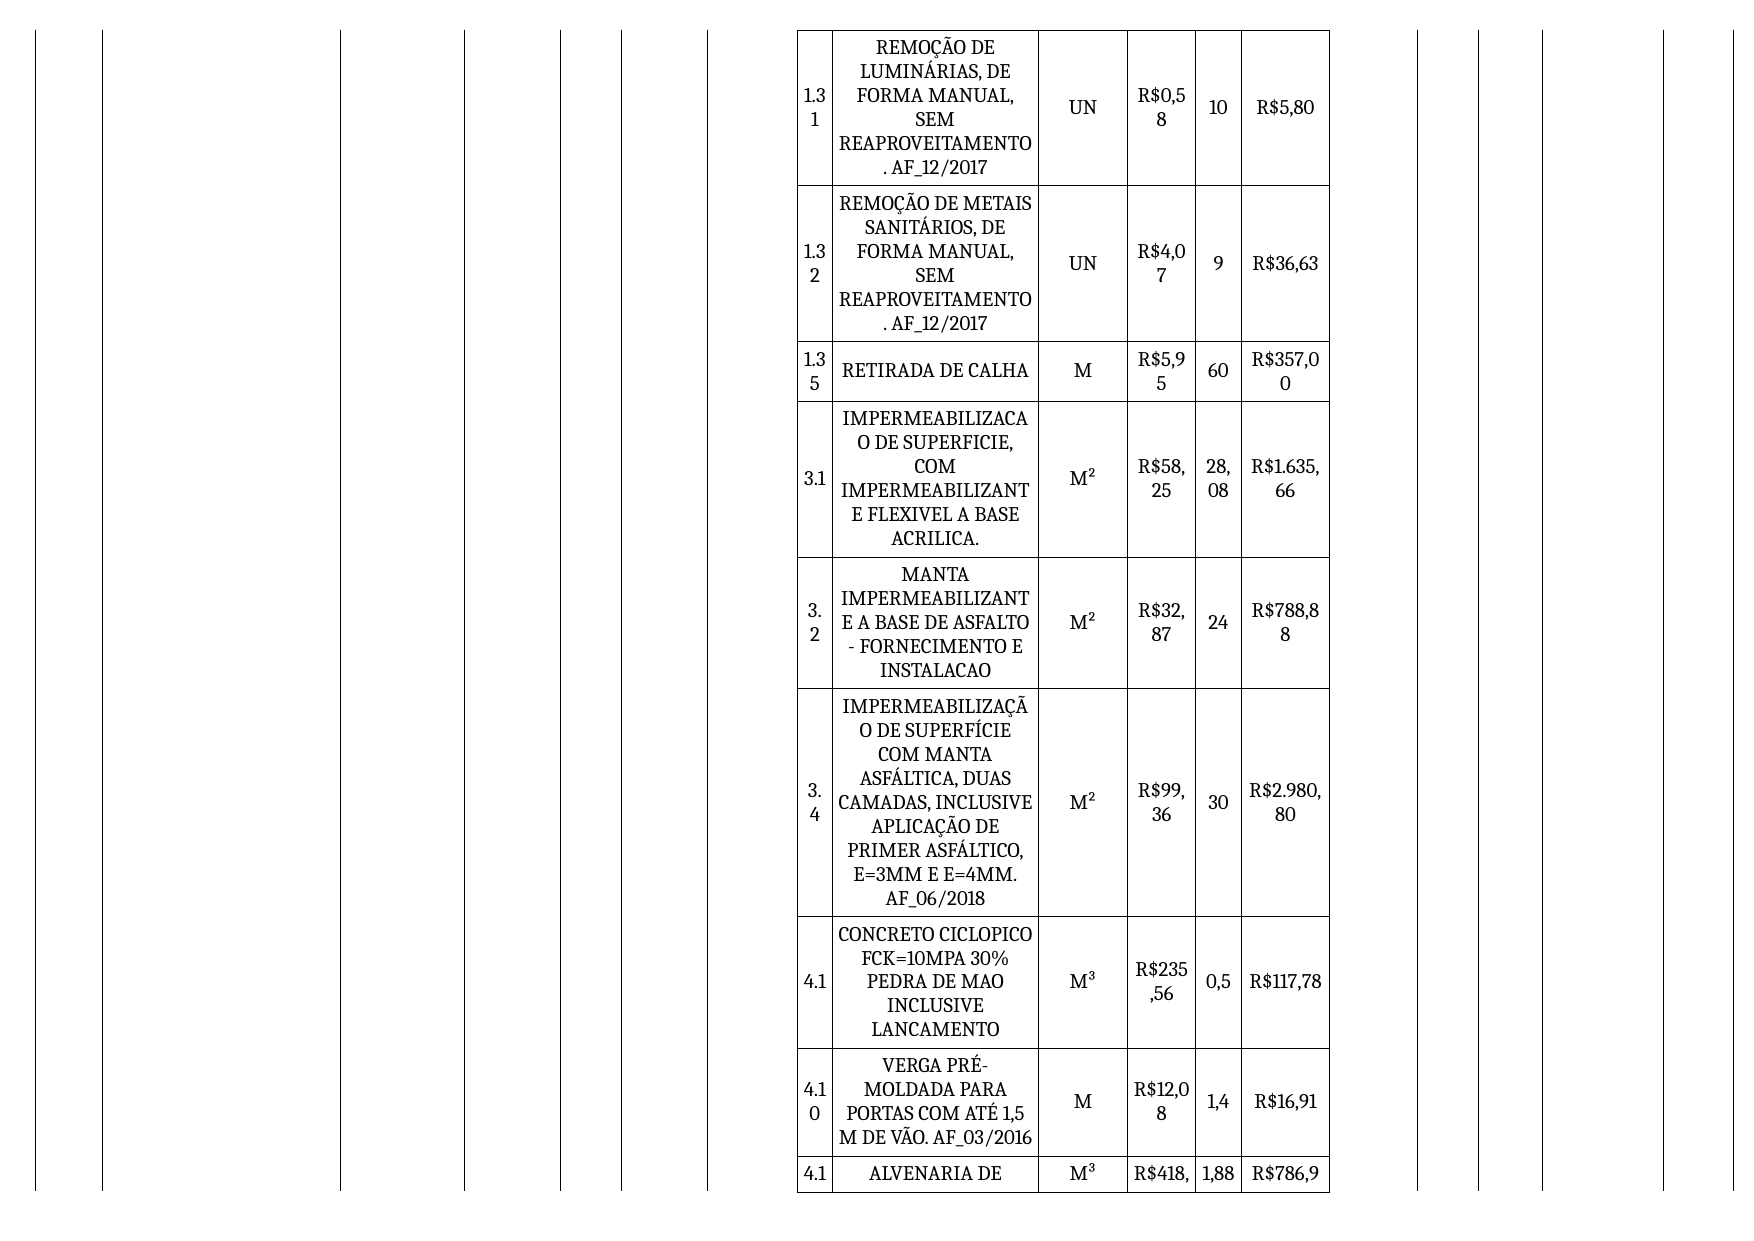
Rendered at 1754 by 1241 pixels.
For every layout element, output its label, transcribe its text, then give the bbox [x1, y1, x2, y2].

table_cell [622, 341, 707, 401]
table_cell 1.32 [798, 186, 832, 341]
table_cell 3.1 [798, 402, 832, 557]
table_cell [1664, 401, 1733, 557]
table_cell [708, 916, 797, 1048]
table_cell [561, 916, 621, 1048]
table_cell [341, 688, 464, 916]
table_cell [1330, 401, 1417, 557]
table_cell [36, 401, 102, 557]
table_cell IMPERMEABILIZAÇÃO DE SUPERFÍCIE COM MANTA ASFÁLTICA, DUAS CAMADAS, INCLUSIVE APLICAÇÃO DE PRIMER ASFÁLTICO, E=3MM E E=4MM. AF_06/2018 [833, 689, 1038, 916]
table_cell [622, 185, 707, 341]
table_cell [1543, 185, 1663, 341]
table_cell [1479, 916, 1542, 1048]
table_cell M³ [1039, 1157, 1127, 1191]
table_cell [1479, 688, 1542, 916]
table_cell [1330, 1156, 1417, 1191]
table_cell [708, 1156, 797, 1191]
table_cell [1479, 341, 1542, 401]
table_cell R$99,36 [1128, 689, 1195, 916]
table_cell [1543, 688, 1663, 916]
table_cell [708, 341, 797, 401]
table_cell [1330, 341, 1417, 401]
table_cell 10 [1196, 31, 1241, 185]
table_cell R$235,56 [1128, 917, 1195, 1048]
table_cell [708, 688, 797, 916]
table_cell [1664, 1048, 1733, 1156]
table_cell R$5,95 [1128, 342, 1195, 401]
table_cell 30 [1196, 689, 1241, 916]
table_cell [36, 341, 102, 401]
table_cell R$36,63 [1242, 186, 1329, 341]
table_cell [341, 30, 464, 185]
table_cell [1543, 557, 1663, 688]
table_cell R$418, [1128, 1157, 1195, 1191]
table_cell 4.10 [798, 1049, 832, 1156]
table_cell [561, 688, 621, 916]
table_cell UN [1039, 31, 1127, 185]
table_cell [341, 557, 464, 688]
table_cell [103, 1048, 340, 1156]
table_cell [708, 185, 797, 341]
table_cell [341, 916, 464, 1048]
table_cell R$32,87 [1128, 558, 1195, 688]
table_cell 1,88 [1196, 1157, 1241, 1191]
table_cell [708, 401, 797, 557]
table_cell 1.35 [798, 342, 832, 401]
table_cell [103, 557, 340, 688]
table_cell 4.1 [798, 917, 832, 1048]
table_cell [1479, 1048, 1542, 1156]
table_cell [465, 1156, 560, 1191]
table_cell [1418, 30, 1478, 185]
table_cell [1664, 341, 1733, 401]
table_cell R$12,08 [1128, 1049, 1195, 1156]
table_cell MANTA IMPERMEABILIZANTE A BASE DE ASFALTO - FORNECIMENTO E INSTALACAO [833, 558, 1038, 688]
table_cell [1664, 688, 1733, 916]
table_cell [561, 30, 621, 185]
table_cell [103, 341, 340, 401]
table_cell [1418, 1156, 1478, 1191]
table_cell [1479, 30, 1542, 185]
table_cell [341, 341, 464, 401]
table_cell 4.1 [798, 1157, 832, 1191]
table_cell M [1039, 1049, 1127, 1156]
table_cell [561, 1156, 621, 1191]
table_cell [465, 30, 560, 185]
table_cell [1330, 688, 1417, 916]
table_cell [1664, 1156, 1733, 1191]
table_cell M [1039, 342, 1127, 401]
table_cell [1479, 1156, 1542, 1191]
table_cell [36, 30, 102, 185]
table_cell [1418, 688, 1478, 916]
table_cell 3.4 [798, 689, 832, 916]
table_cell [465, 185, 560, 341]
table_cell [1418, 341, 1478, 401]
table_cell [708, 557, 797, 688]
table_cell [103, 185, 340, 341]
table_cell [103, 401, 340, 557]
table_cell VERGA PRÉ-MOLDADA PARA PORTAS COM ATÉ 1,5 M DE VÃO. AF_03/2016 [833, 1049, 1038, 1156]
table_cell [1330, 30, 1417, 185]
table_cell [1418, 401, 1478, 557]
table_cell R$2.980,80 [1242, 689, 1329, 916]
table_cell [561, 341, 621, 401]
table_cell [103, 916, 340, 1048]
table_cell R$16,91 [1242, 1049, 1329, 1156]
table_cell [341, 185, 464, 341]
table_cell [465, 916, 560, 1048]
table_cell 28,08 [1196, 402, 1241, 557]
table_cell [1543, 1156, 1663, 1191]
table_cell R$788,88 [1242, 558, 1329, 688]
table_cell [103, 688, 340, 916]
table_cell R$4,07 [1128, 186, 1195, 341]
table_cell [103, 30, 340, 185]
table_cell [708, 30, 797, 185]
table_cell M³ [1039, 917, 1127, 1048]
table_cell [1664, 185, 1733, 341]
table_cell M² [1039, 402, 1127, 557]
table_cell [341, 1156, 464, 1191]
table_cell [1418, 916, 1478, 1048]
table_cell M² [1039, 689, 1127, 916]
table_cell R$58,25 [1128, 402, 1195, 557]
table_cell [1418, 1048, 1478, 1156]
table_cell [103, 1156, 340, 1191]
table_cell [1330, 557, 1417, 688]
table_cell [622, 401, 707, 557]
table_cell REMOÇÃO DE LUMINÁRIAS, DE FORMA MANUAL, SEM REAPROVEITAMENTO. AF_12/2017 [833, 31, 1038, 185]
table_cell R$1.635,66 [1242, 402, 1329, 557]
table_cell [1330, 1048, 1417, 1156]
table_cell [465, 401, 560, 557]
table_cell R$0,58 [1128, 31, 1195, 185]
table_cell CONCRETO CICLOPICO FCK=10MPA 30% PEDRA DE MAO INCLUSIVE LANCAMENTO [833, 917, 1038, 1048]
table_cell M² [1039, 558, 1127, 688]
table_cell [622, 916, 707, 1048]
table_cell 60 [1196, 342, 1241, 401]
table_cell 24 [1196, 558, 1241, 688]
table_cell [1543, 401, 1663, 557]
table_cell ALVENARIA DE [833, 1157, 1038, 1191]
table_cell [341, 401, 464, 557]
table_cell [622, 1156, 707, 1191]
table_cell [1330, 916, 1417, 1048]
table_cell [465, 1048, 560, 1156]
table_cell [341, 1048, 464, 1156]
table_cell [1479, 185, 1542, 341]
table_cell [36, 688, 102, 916]
table_cell 0,5 [1196, 917, 1241, 1048]
table_cell [1479, 557, 1542, 688]
table_cell [1543, 1048, 1663, 1156]
table_cell [36, 185, 102, 341]
table_cell [1543, 30, 1663, 185]
table_cell [465, 688, 560, 916]
table_cell [561, 401, 621, 557]
table_cell [1418, 185, 1478, 341]
table_cell REMOÇÃO DE METAIS SANITÁRIOS, DE FORMA MANUAL, SEM REAPROVEITAMENTO. AF_12/2017 [833, 186, 1038, 341]
table_cell [1664, 916, 1733, 1048]
table_cell R$5,80 [1242, 31, 1329, 185]
table_cell [1664, 557, 1733, 688]
table_cell [561, 557, 621, 688]
table_cell RETIRADA DE CALHA [833, 342, 1038, 401]
table_cell [561, 185, 621, 341]
table_cell UN [1039, 186, 1127, 341]
table_cell [1418, 557, 1478, 688]
table_cell R$117,78 [1242, 917, 1329, 1048]
table_cell [1543, 916, 1663, 1048]
table_cell R$357,00 [1242, 342, 1329, 401]
table_cell [36, 557, 102, 688]
table_cell [36, 1048, 102, 1156]
table_cell [465, 557, 560, 688]
table_cell [622, 1048, 707, 1156]
table_cell [1479, 401, 1542, 557]
table_cell [622, 688, 707, 916]
table_cell [36, 916, 102, 1048]
table_cell IMPERMEABILIZACAO DE SUPERFICIE, COM IMPERMEABILIZANTE FLEXIVEL A BASE ACRILICA. [833, 402, 1038, 557]
table_cell [622, 557, 707, 688]
table_cell 1.31 [798, 31, 832, 185]
table_cell 3.2 [798, 558, 832, 688]
table_cell [708, 1048, 797, 1156]
table_cell [465, 341, 560, 401]
table_cell R$786,9 [1242, 1157, 1329, 1191]
table_cell [561, 1048, 621, 1156]
table_cell 1,4 [1196, 1049, 1241, 1156]
table_cell [622, 30, 707, 185]
table_cell [1330, 185, 1417, 341]
table_cell [36, 1156, 102, 1191]
table_cell [1664, 30, 1733, 185]
table_cell [1543, 341, 1663, 401]
table_cell 9 [1196, 186, 1241, 341]
